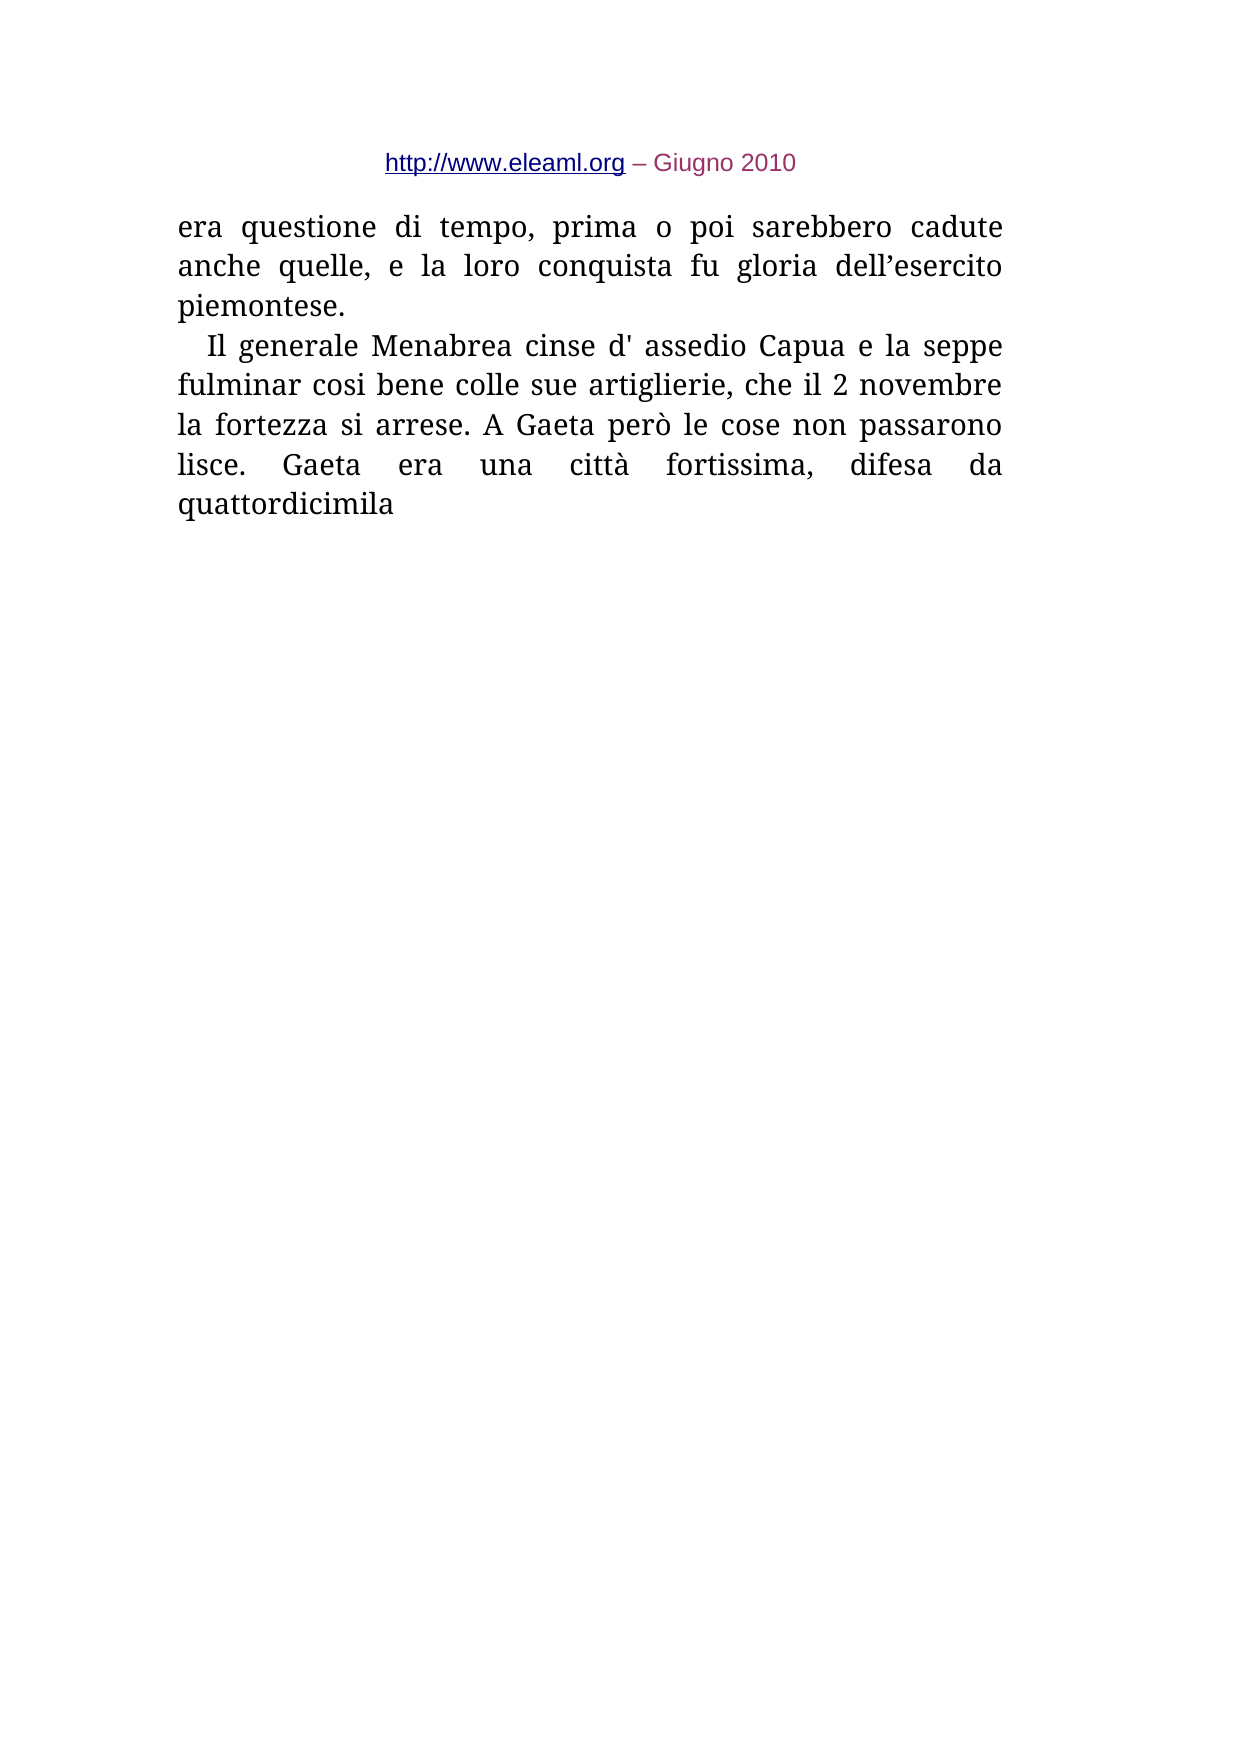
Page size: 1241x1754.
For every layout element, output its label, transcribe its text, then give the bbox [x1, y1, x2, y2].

text Il generale Menabrea cinse d' assedio Capua e la seppe fulminar cosi bene colle sue artiglierie, che il 2 novembre la fortezza si arrese. A Gaeta però le cose non passarono lisce. Gaeta era una città fortissima, difesa da quattordicimila [177, 325, 1004, 523]
text era questione di tempo, prima o poi sarebbero cadute anche quelle, e la loro conquista fu gloria dell’esercito piemontese. [177, 206, 1004, 325]
